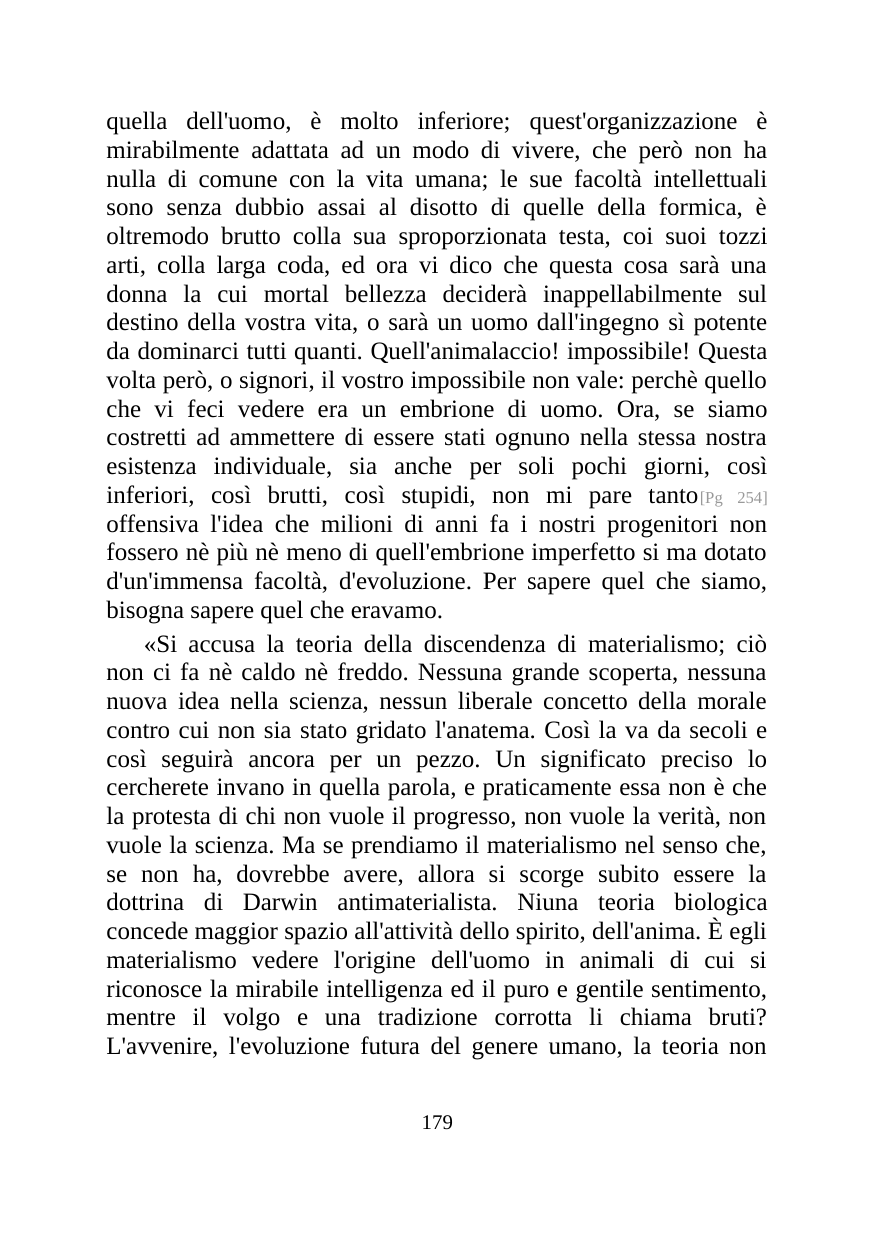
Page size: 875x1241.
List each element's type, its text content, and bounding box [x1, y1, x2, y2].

text quella dell'uomo, è molto inferiore; quest'organizzazione è mirabilmente adattata ad un modo di vivere, che però non ha nulla di comune con la vita umana; le sue facoltà intellettuali sono senza dubbio assai al disotto di quelle della formica, è oltremodo brutto colla sua sproporzionata testa, coi suoi tozzi arti, colla larga coda, ed ora vi dico che questa cosa sarà una donna la cui mortal bellezza deciderà inappellabilmente sul destino della vostra vita, o sarà un uomo dall'ingegno sì potente da dominarci tutti quanti. Quell'animalaccio! impossibile! Questa volta però, o signori, il vostro impossibile non vale: perchè quello che vi feci vedere era un embrione di uomo. Ora, se siamo costretti ad ammettere di essere stati ognuno nella stessa nostra esistenza individuale, sia anche per soli pochi giorni, così inferiori, così brutti, così stupidi, non mi pare tanto[Pg 254] offensiva l'idea che milioni di anni fa i nostri progenitori non fossero nè più nè meno di quell'embrione imperfetto si ma dotato d'un'immensa facoltà, d'evoluzione. Per sapere quel che siamo, bisogna sapere quel che eravamo. [106, 106, 768, 624]
text «Si accusa la teoria della discendenza di materialismo; ciò non ci fa nè caldo nè freddo. Nessuna grande scoperta, nessuna nuova idea nella scienza, nessun liberale concetto della morale contro cui non sia stato gridato l'anatema. Così la va da secoli e così seguirà ancora per un pezzo. Un significato preciso lo cercherete invano in quella parola, e praticamente essa non è che la protesta di chi non vuole il progresso, non vuole la verità, non vuole la scienza. Ma se prendiamo il materialismo nel senso che, se non ha, dovrebbe avere, allora si scorge subito essere la dottrina di Darwin antimaterialista. Niuna teoria biologica concede maggior spazio all'attività dello spirito, dell'anima. È egli materialismo vedere l'origine dell'uomo in animali di cui si riconosce la mirabile intelligenza ed il puro e gentile sentimento, mentre il volgo e una tradizione corrotta li chiama bruti? L'avvenire, l'evoluzione futura del genere umano, la teoria non [106, 629, 768, 1060]
